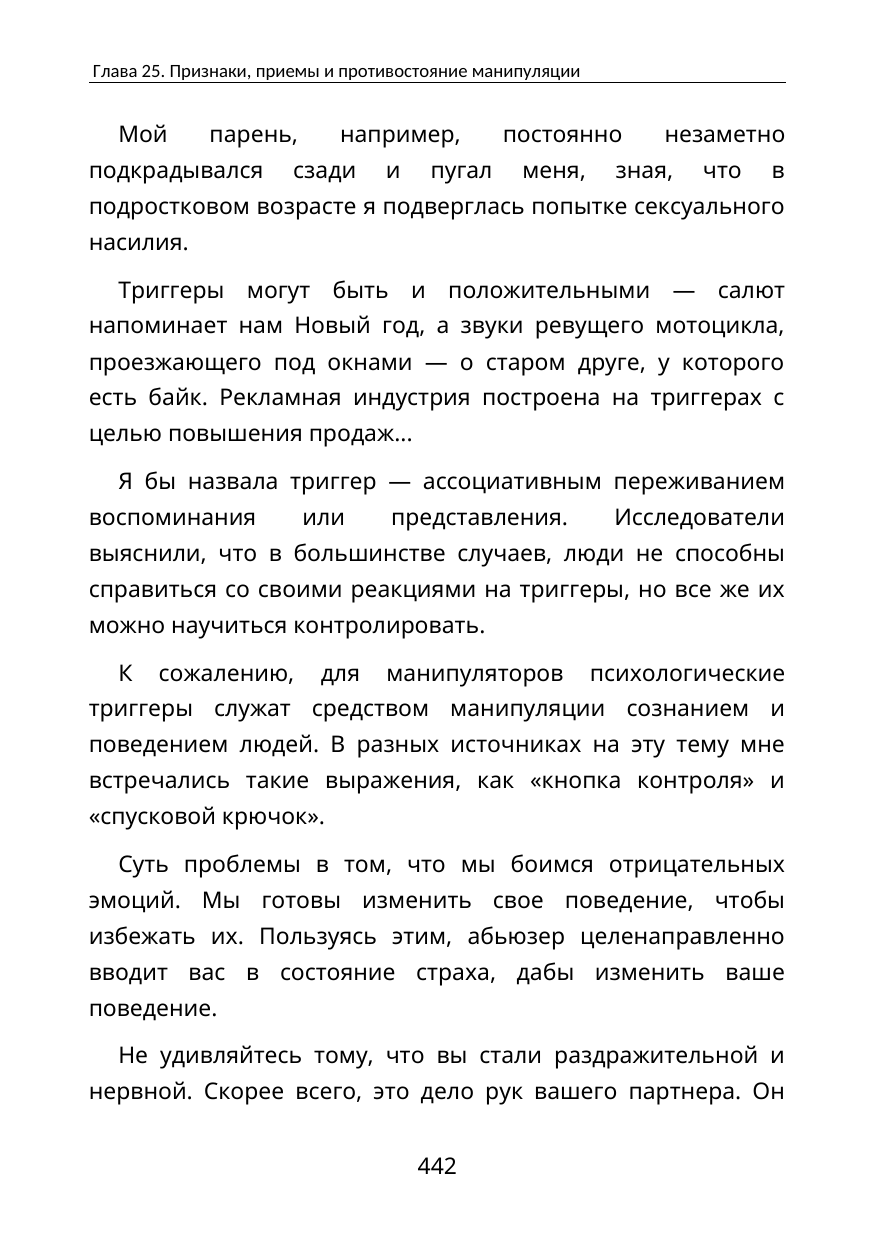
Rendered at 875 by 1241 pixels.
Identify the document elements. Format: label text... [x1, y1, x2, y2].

text Суть проблемы в том, что мы боимся отрицательных эмоций. Мы готовы изменить свое поведение, чтобы избежать их. Пользуясь этим, абьюзер целенаправленно вводит вас в состояние страха, дабы изменить ваше поведение. [88, 848, 786, 1023]
text Я бы назвала триггер — ассоциативным переживанием воспоминания или представления. Исследователи выяснили, что в большинстве случаев, люди не способны справиться со своими реакциями на триггеры, но все же их можно научиться контролировать. [88, 465, 786, 640]
text Не удивляйтесь тому, что вы стали раздражительной и нервной. Скорее всего, это дело рук вашего партнера. Он [88, 1039, 786, 1107]
text Триггеры могут быть и положительными — салют напоминает нам Новый год, а звуки ревущего мотоцикла, проезжающего под окнами — о старом друге, у которого есть байк. Рекламная индустрия построена на триггерах с целью повышения продаж... [88, 273, 786, 448]
text К сожалению, для манипуляторов психологические триггеры служат средством манипуляции сознанием и поведением людей. В разных источниках на эту тему мне встречались такие выражения, как «кнопка контроля» и «спусковой крючок». [88, 656, 786, 831]
text Мой парень, например, постоянно незаметно подкрадывался сзади и пугал меня, зная, что в подростковом возрасте я подверглась попытке сексуального насилия. [88, 118, 786, 257]
